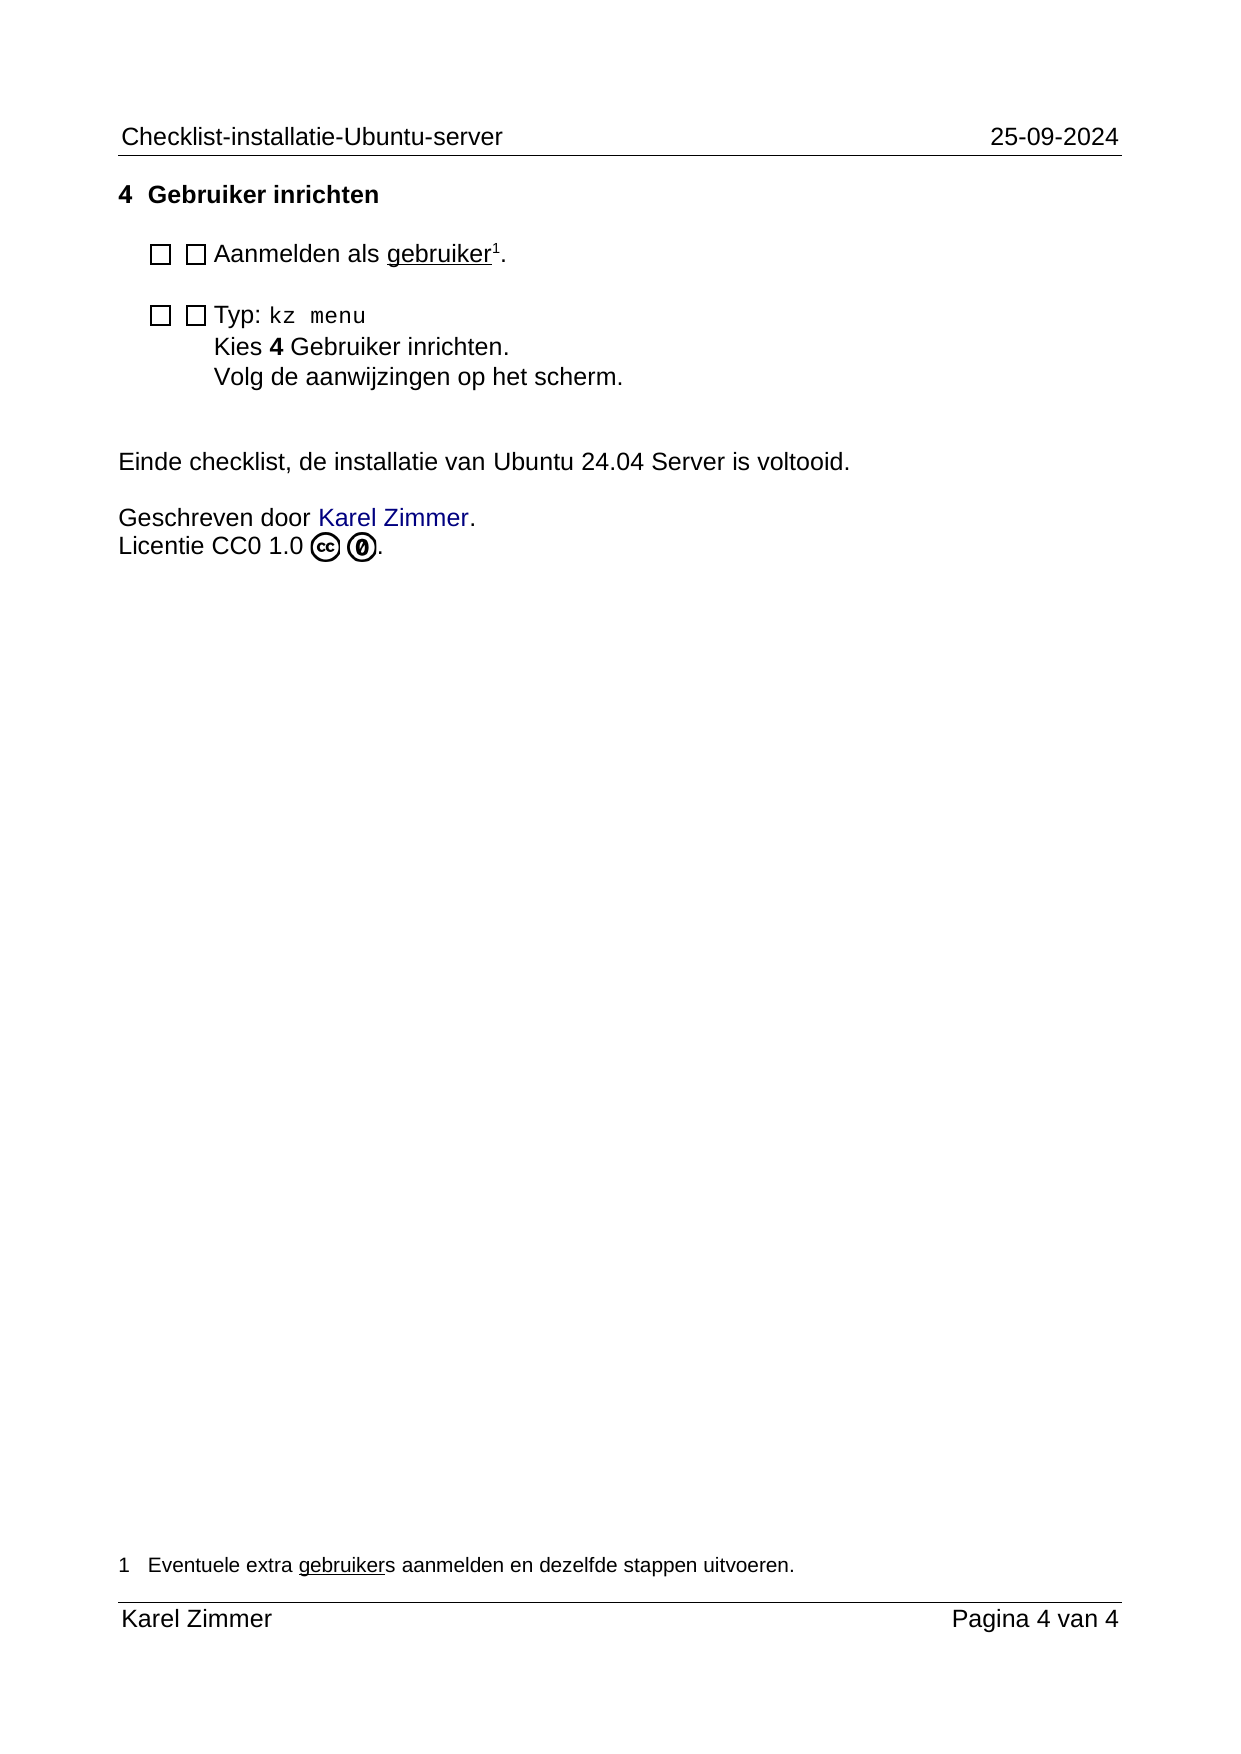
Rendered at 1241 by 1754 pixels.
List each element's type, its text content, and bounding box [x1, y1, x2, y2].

list Geschreven door Karel Zimmer. [118, 504, 1122, 532]
table_cell [142, 362, 177, 392]
table_cell [142, 300, 177, 332]
table_cell Volg de aanwijzingen op het scherm. [213, 362, 1122, 392]
text Einde checklist, de installatie van Ubuntu 24.04 Server is voltooid. [118, 448, 1122, 476]
table_cell Typ: kz menu [213, 300, 1122, 332]
table_cell [177, 362, 213, 392]
table_cell [118, 362, 142, 392]
table_header [177, 239, 213, 269]
table_cell [213, 269, 1122, 300]
table_cell [177, 300, 213, 332]
list Gebruiker inrichten [118, 177, 1122, 211]
table_cell [118, 332, 142, 362]
table_header [142, 239, 177, 269]
table_header Aanmelden als gebruiker. [213, 239, 1122, 269]
picture [310, 532, 340, 562]
table_cell [118, 300, 142, 332]
table_header [118, 239, 142, 269]
table_cell [177, 269, 213, 300]
table_cell [142, 269, 177, 300]
table_cell [142, 332, 177, 362]
table_cell [118, 269, 142, 300]
table_cell Kies 4 Gebruiker inrichten. [213, 332, 1122, 362]
list . [377, 532, 1122, 562]
picture [347, 532, 377, 562]
table_cell [177, 332, 213, 362]
list Licentie CC0 1.0 [118, 532, 310, 562]
